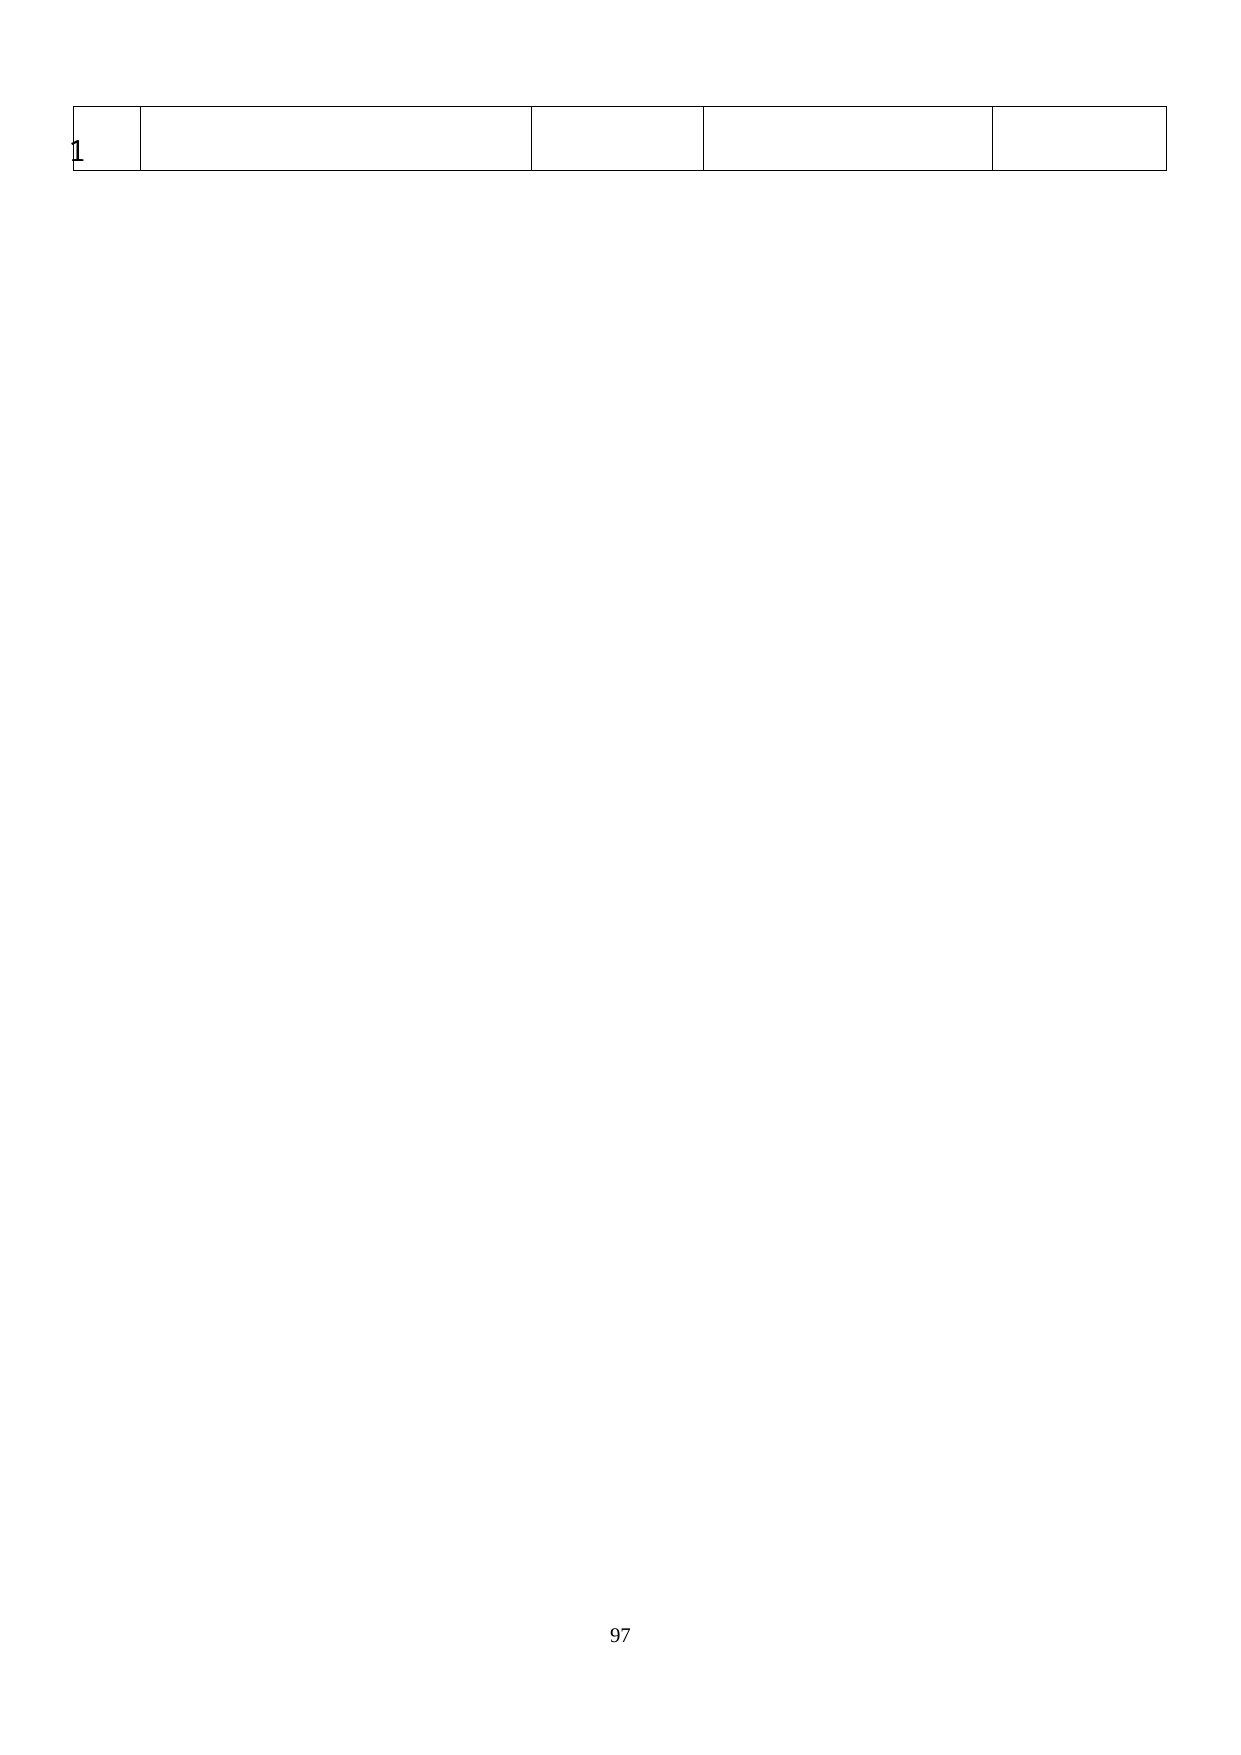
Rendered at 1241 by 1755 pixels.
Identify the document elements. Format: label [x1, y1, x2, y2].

table_cell [141, 107, 531, 169]
table_cell [704, 107, 992, 169]
table_cell [74, 107, 140, 169]
table_cell [532, 107, 703, 169]
table_cell [993, 107, 1166, 169]
